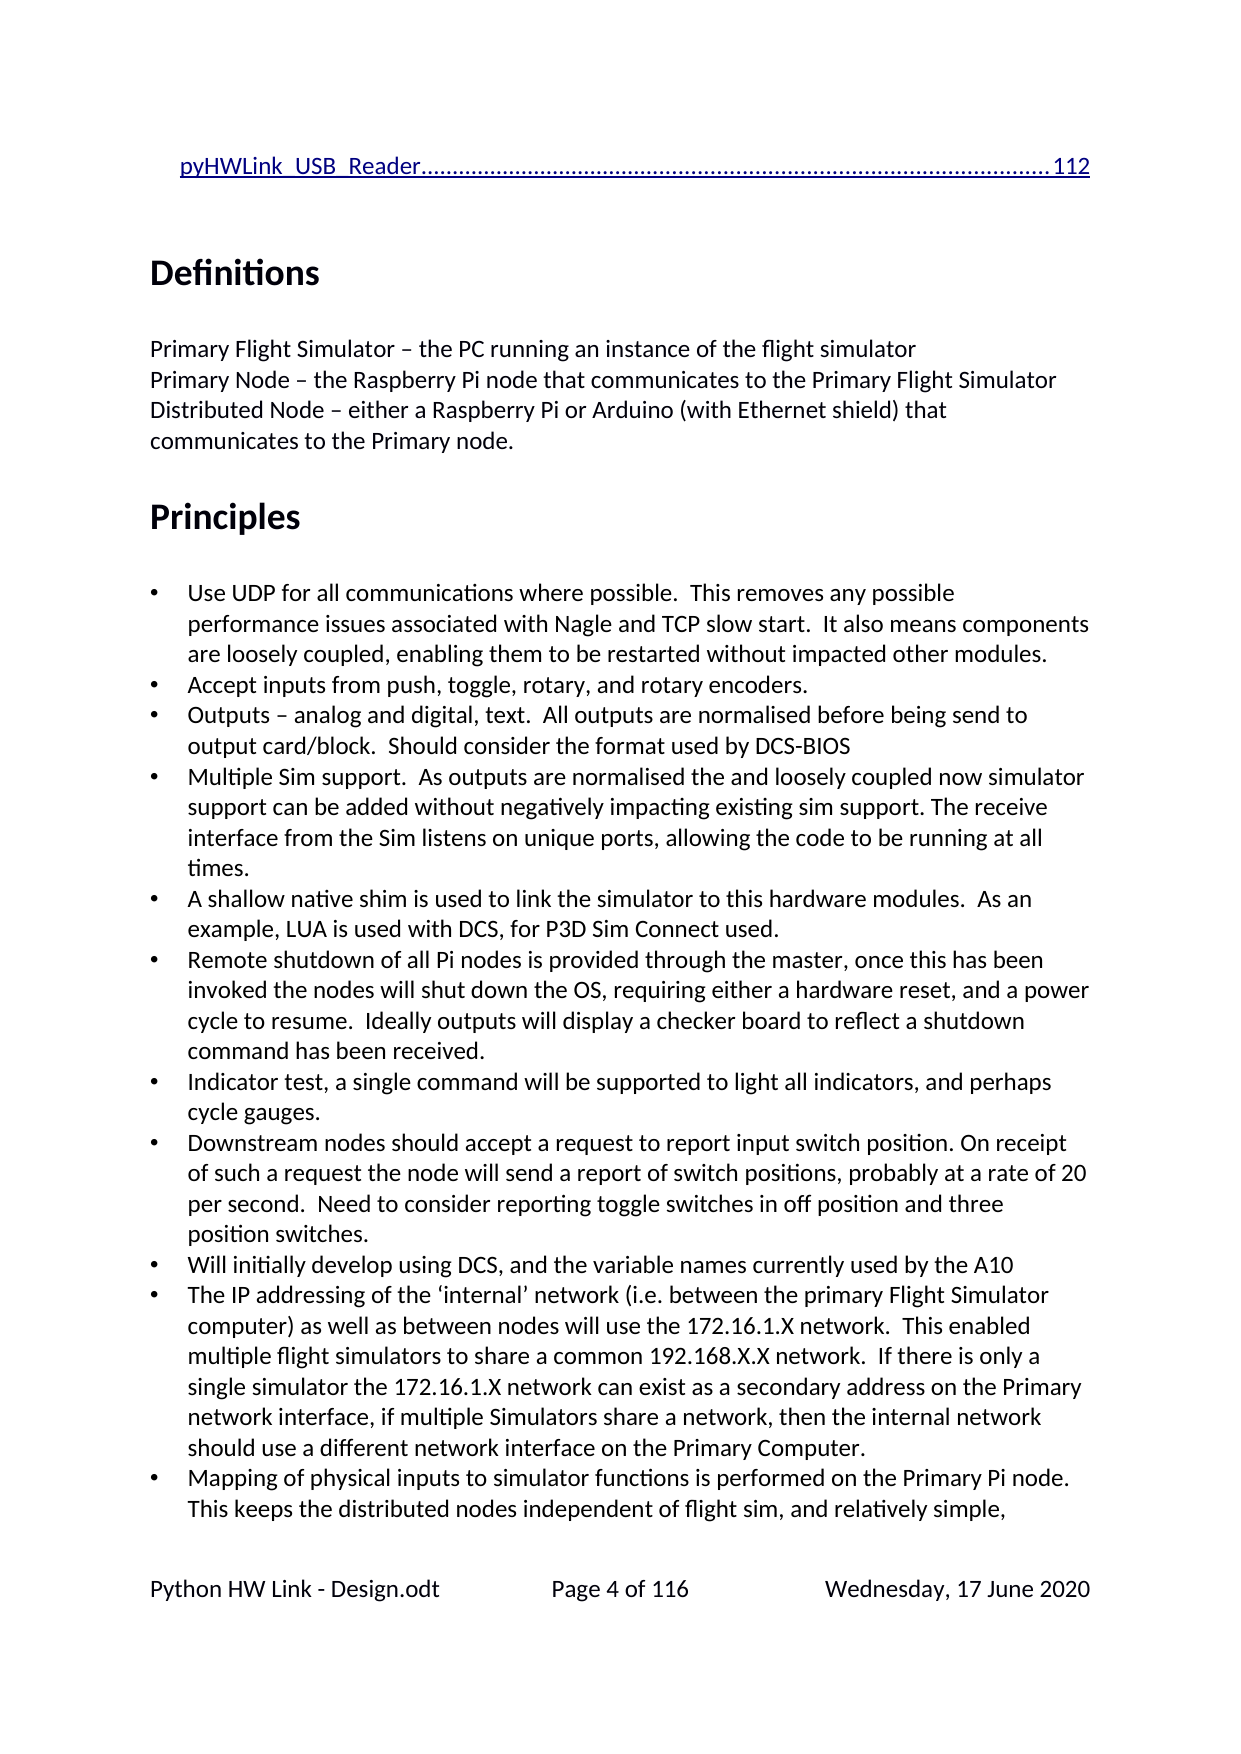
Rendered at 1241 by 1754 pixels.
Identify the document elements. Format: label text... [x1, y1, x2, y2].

list Use UDP for all communications where possible. This removes any possible performance issues associated with Nagle and TCP slow start. It also means components are loosely coupled, enabling them to be restarted without impacted other modules. [150, 577, 1090, 669]
subtitle Principles [150, 493, 1090, 539]
text Primary Node – the Raspberry Pi node that communicates to the Primary Flight Simulator [150, 364, 1090, 394]
subtitle Definitions [150, 248, 1090, 294]
list Downstream nodes should accept a request to report input switch position. On receipt of such a request the node will send a report of switch positions, probably at a rate of 20 per second. Need to consider reporting toggle switches in off position and three position switches. [150, 1127, 1090, 1249]
list Outputs – analog and digital, text. All outputs are normalised before being send to output card/block. Should consider the format used by DCS-BIOS [150, 699, 1090, 761]
list Indicator test, a single command will be supported to light all indicators, and perhaps cycle gauges. [150, 1066, 1090, 1127]
text [179, 177, 1090, 181]
text Distributed Node – either a Raspberry Pi or Arduino (with Ethernet shield) that communicates to the Primary node. [150, 394, 1090, 455]
list The IP addressing of the ‘internal’ network (i.e. between the primary Flight Simulator computer) as well as between nodes will use the 172.16.1.X network. This enabled multiple flight simulators to share a common 192.168.X.X network. If there is only a single simulator the 172.16.1.X network can exist as a secondary address on the Primary network interface, if multiple Simulators share a network, then the internal network should use a different network interface on the Primary Computer. [150, 1279, 1090, 1463]
text pyHWLink_USB_Reader 112 [179, 150, 1090, 176]
list Mapping of physical inputs to simulator functions is performed on the Primary Pi node. This keeps the distributed nodes independent of flight sim, and relatively simple, [150, 1463, 1090, 1524]
list A shallow native shim is used to link the simulator to this hardware modules. As an example, LUA is used with DCS, for P3D Sim Connect used. [150, 883, 1090, 944]
text Primary Flight Simulator – the PC running an instance of the flight simulator [150, 333, 1090, 364]
list Multiple Sim support. As outputs are normalised the and loosely coupled now simulator support can be added without negatively impacting existing sim support. The receive interface from the Sim listens on unique ports, allowing the code to be running at all times. [150, 761, 1090, 883]
list Will initially develop using DCS, and the variable names currently used by the A10 [150, 1249, 1090, 1279]
list Accept inputs from push, toggle, rotary, and rotary encoders. [150, 669, 1090, 699]
list Remote shutdown of all Pi nodes is provided through the master, once this has been invoked the nodes will shut down the OS, requiring either a hardware reset, and a power cycle to resume. Ideally outputs will display a checker board to reflect a shutdown command has been received. [150, 944, 1090, 1066]
